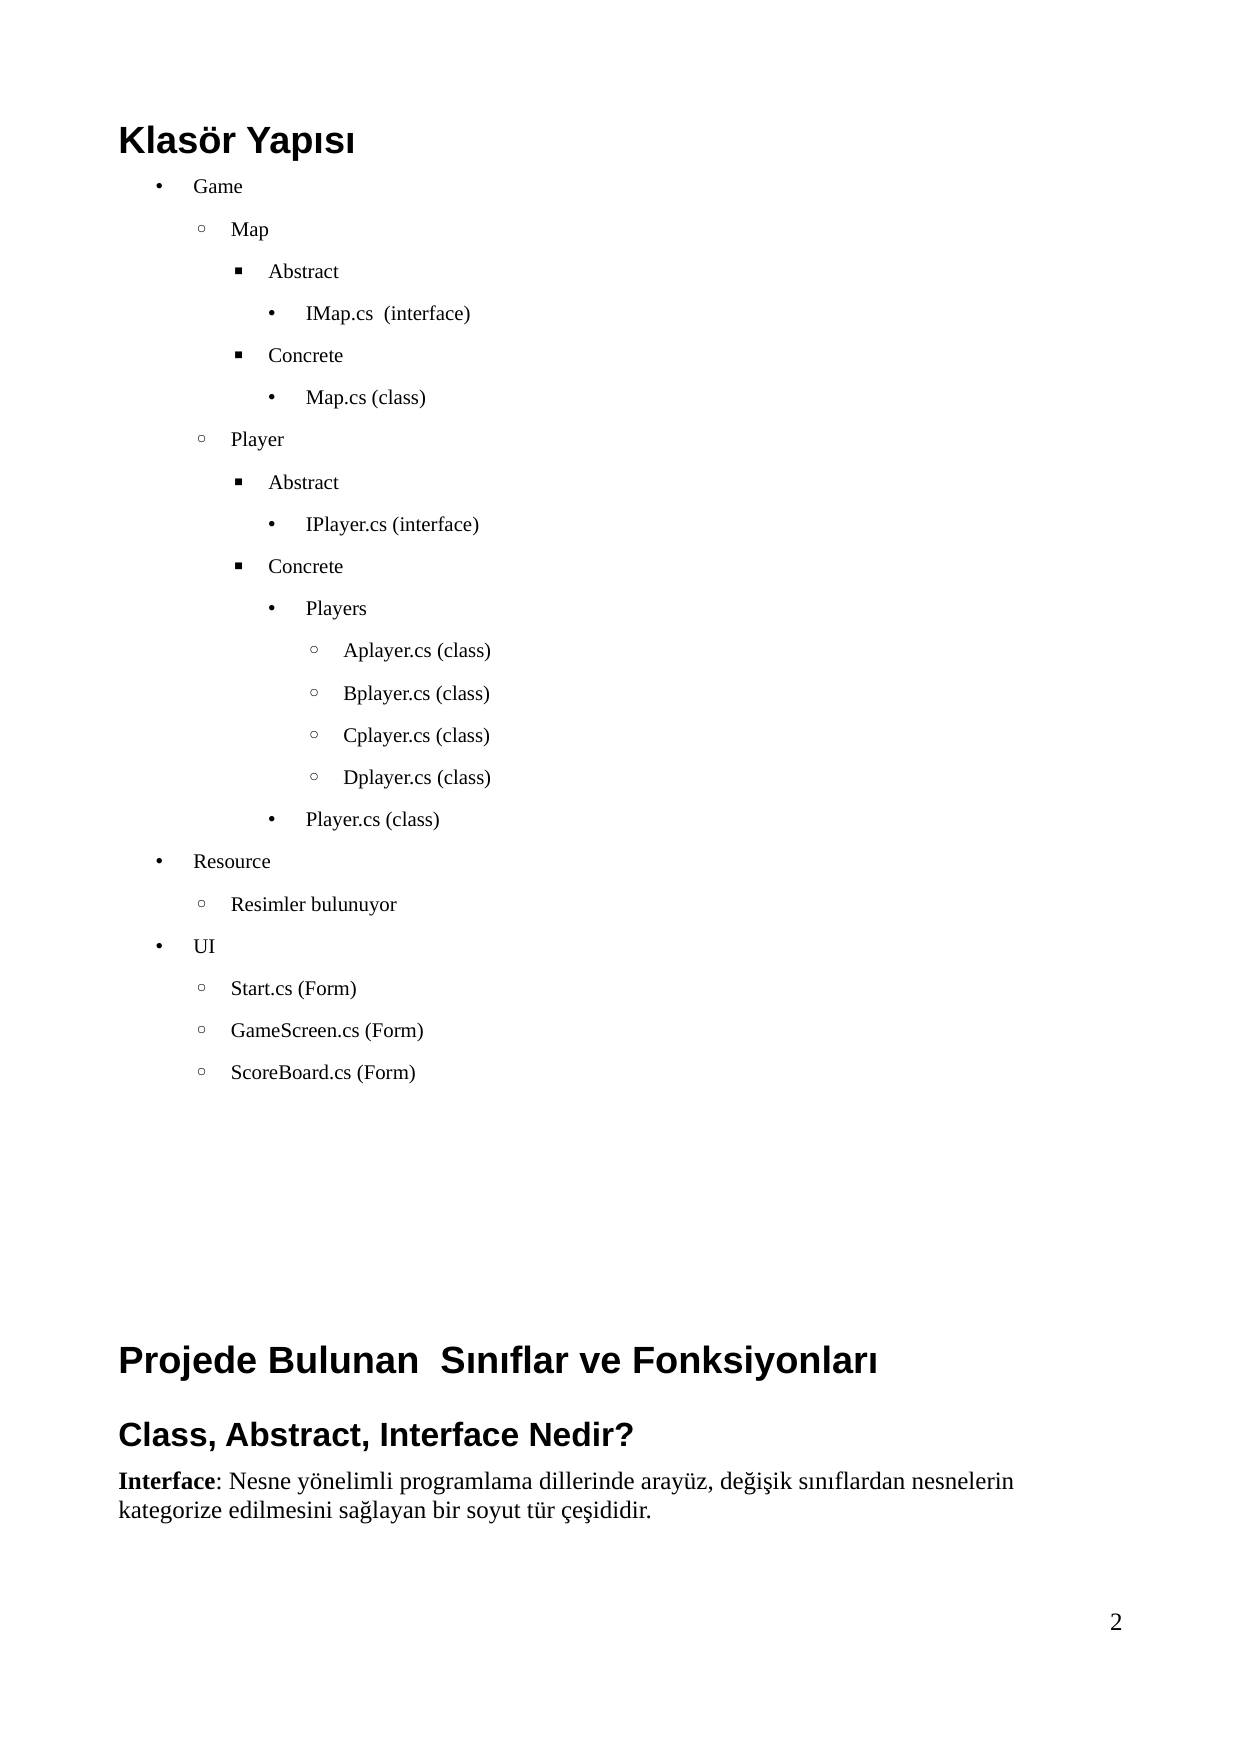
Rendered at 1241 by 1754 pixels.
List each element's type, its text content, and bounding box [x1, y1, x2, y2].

list Players [268, 596, 1122, 620]
list Abstract [231, 469, 1122, 494]
subtitle Klasör Yapısı [118, 118, 1122, 162]
list Game [156, 174, 1122, 198]
list Map [193, 216, 1122, 241]
list Aplayer.cs (class) [306, 638, 1122, 662]
subtitle Class, Abstract, Interface Nedir? [118, 1415, 1122, 1454]
subtitle Projede Bulunan Sınıflar ve Fonksiyonları [118, 1338, 1122, 1382]
list Resimler bulunuyor [193, 891, 1122, 916]
list Start.cs (Form) [193, 976, 1122, 1000]
list UI [156, 934, 1122, 958]
list GameScreen.cs (Form) [193, 1018, 1122, 1042]
list Dplayer.cs (class) [306, 765, 1122, 789]
list Abstract [231, 259, 1122, 283]
list IMap.cs (interface) [268, 301, 1122, 325]
list Resource [156, 849, 1122, 873]
list Map.cs (class) [268, 385, 1122, 409]
text Interface: Nesne yönelimli programlama dillerinde arayüz, değişik sınıflardan nesnelerin kategorize edilmesini sağlayan bir soyut tür çeşididir. [118, 1466, 1122, 1524]
list Bplayer.cs (class) [306, 681, 1122, 704]
list Player.cs (class) [268, 807, 1122, 831]
list ScoreBoard.cs (Form) [193, 1060, 1122, 1084]
list Concrete [231, 343, 1122, 367]
list Player [193, 427, 1122, 451]
list Concrete [231, 554, 1122, 578]
list Cplayer.cs (class) [306, 723, 1122, 747]
list IPlayer.cs (interface) [268, 512, 1122, 536]
